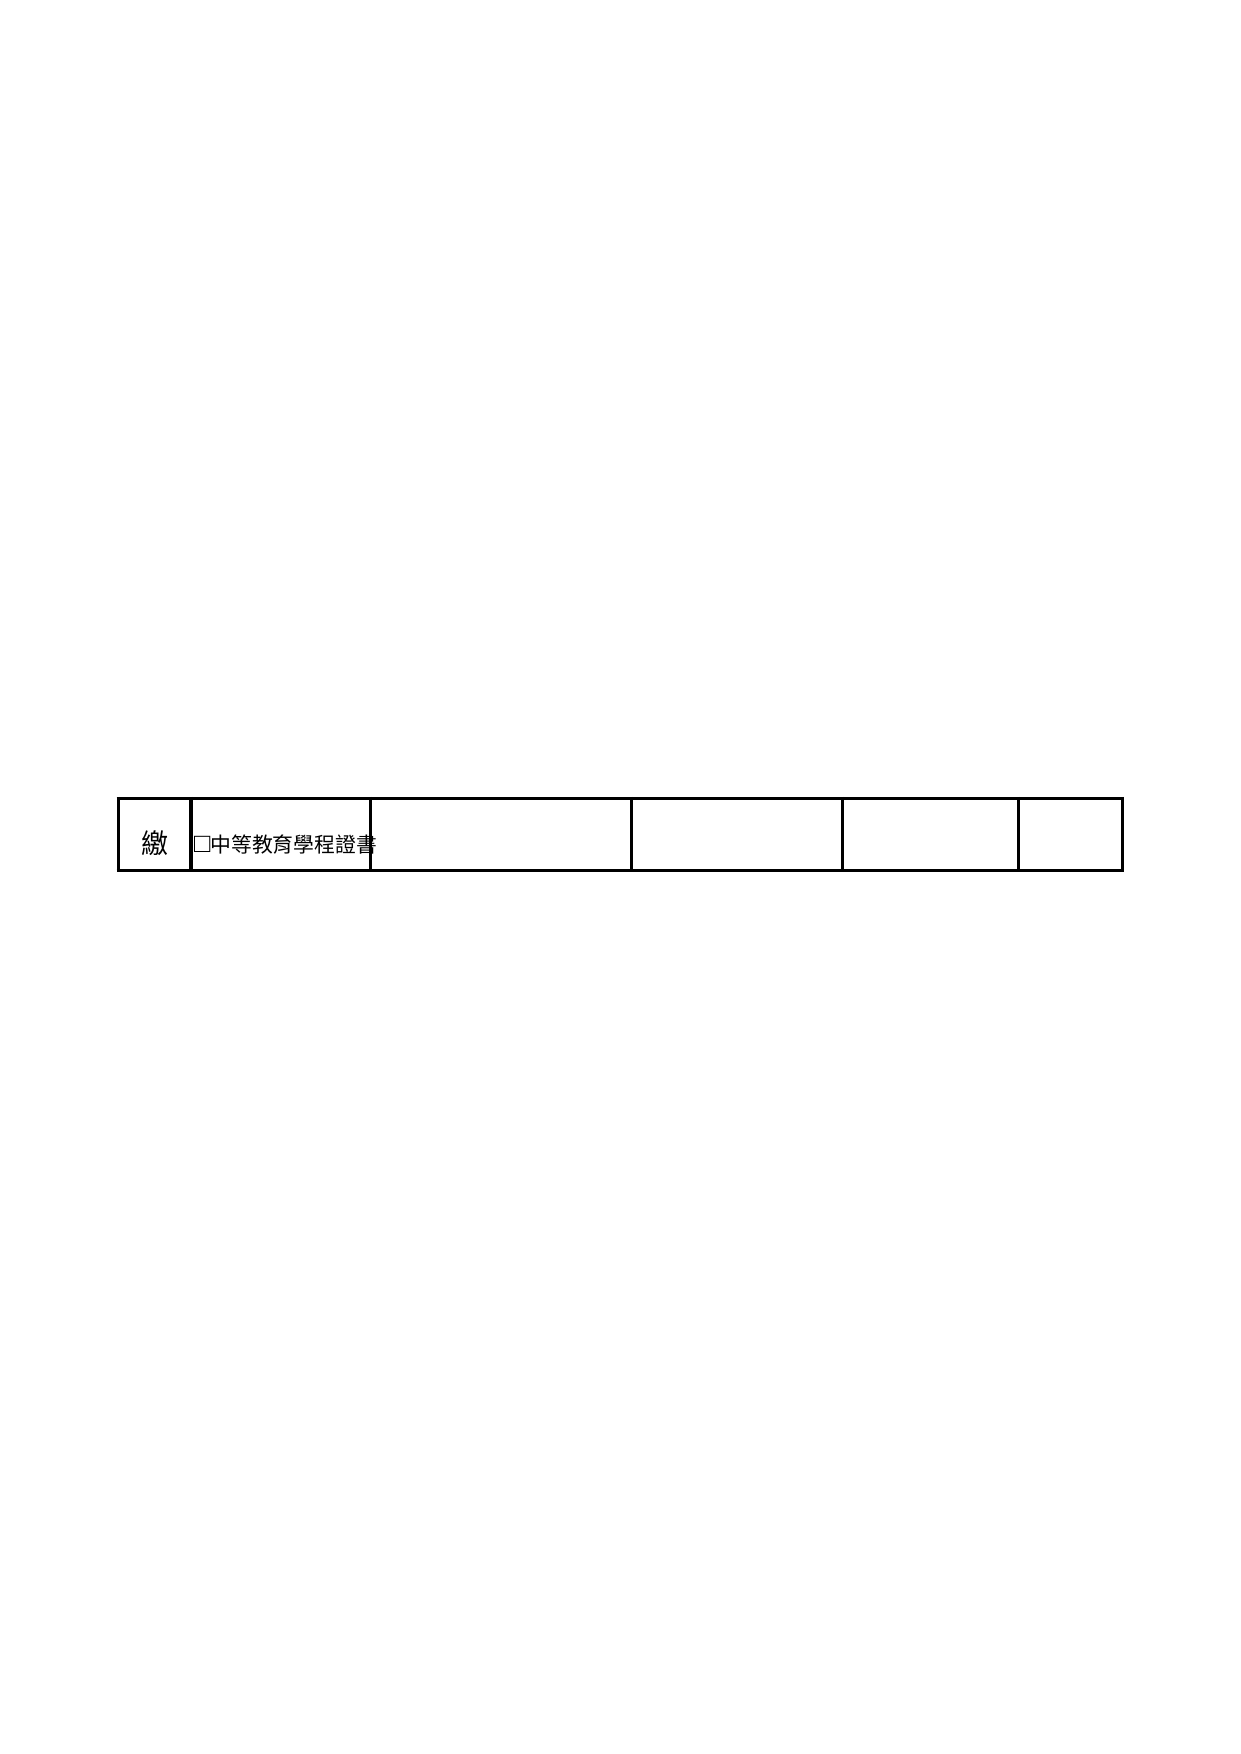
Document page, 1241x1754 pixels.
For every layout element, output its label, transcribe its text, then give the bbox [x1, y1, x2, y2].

table_cell 應 繳 驗 證 件 [120, 800, 189, 869]
table_cell [1020, 800, 1121, 869]
table_cell [844, 800, 1017, 869]
table_cell [372, 800, 606, 869]
table_cell [606, 800, 630, 869]
table_cell [633, 800, 841, 869]
table_cell □中等教育學程證書 [193, 800, 369, 869]
